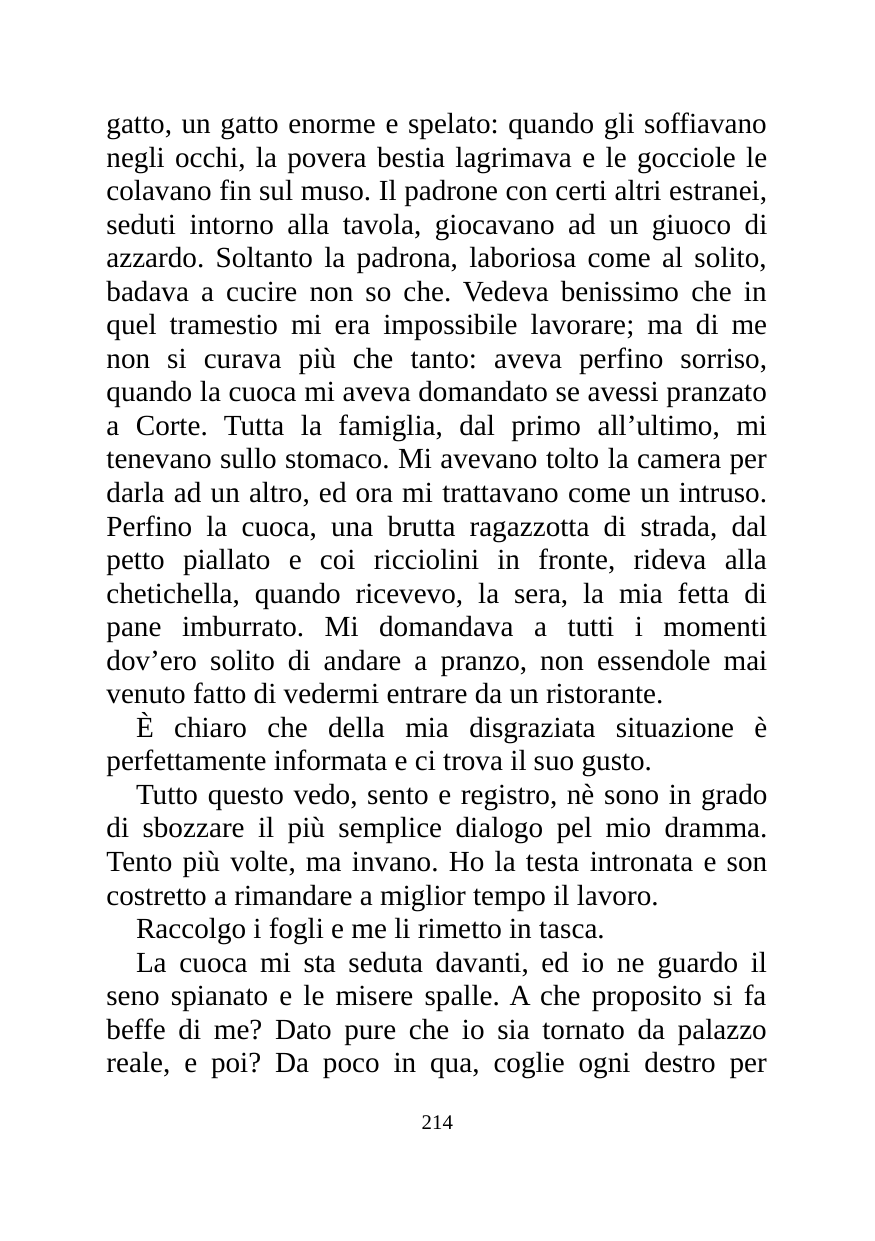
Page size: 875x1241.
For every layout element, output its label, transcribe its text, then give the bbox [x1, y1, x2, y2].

text La cuoca mi sta seduta davanti, ed io ne guardo il seno spianato e le misere spalle. A che proposito si fa beffe di me? Dato pure che io sia tornato da palazzo reale, e poi? Da poco in qua, coglie ogni destro per [106, 945, 768, 1079]
text gatto, un gatto enorme e spelato: quando gli soffiavano negli occhi, la povera bestia lagrimava e le gocciole le colavano fin sul muso. Il padrone con certi altri estranei, seduti intorno alla tavola, giocavano ad un giuoco di azzardo. Soltanto la padrona, laboriosa come al solito, badava a cucire non so che. Vedeva benissimo che in quel tramestio mi era impossibile lavorare; ma di me non si curava più che tanto: aveva perfino sorriso, quando la cuoca mi aveva domandato se avessi pranzato a Corte. Tutta la famiglia, dal primo all’ultimo, mi tenevano sullo stomaco. Mi avevano tolto la camera per darla ad un altro, ed ora mi trattavano come un intruso. Perfino la cuoca, una brutta ragazzotta di strada, dal petto piallato e coi ricciolini in fronte, rideva alla chetichella, quando ricevevo, la sera, la mia fetta di pane imburrato. Mi domandava a tutti i momenti dov’ero solito di andare a pranzo, non essendole mai venuto fatto di vedermi entrare da un ristorante. [106, 106, 768, 710]
text Raccolgo i fogli e me li rimetto in tasca. [106, 911, 768, 945]
text È chiaro che della mia disgraziata situazione è perfettamente informata e ci trova il suo gusto. [106, 710, 768, 777]
text Tutto questo vedo, sento e registro, nè sono in grado di sbozzare il più semplice dialogo pel mio dramma. Tento più volte, ma invano. Ho la testa intronata e son costretto a rimandare a miglior tempo il lavoro. [106, 777, 768, 911]
